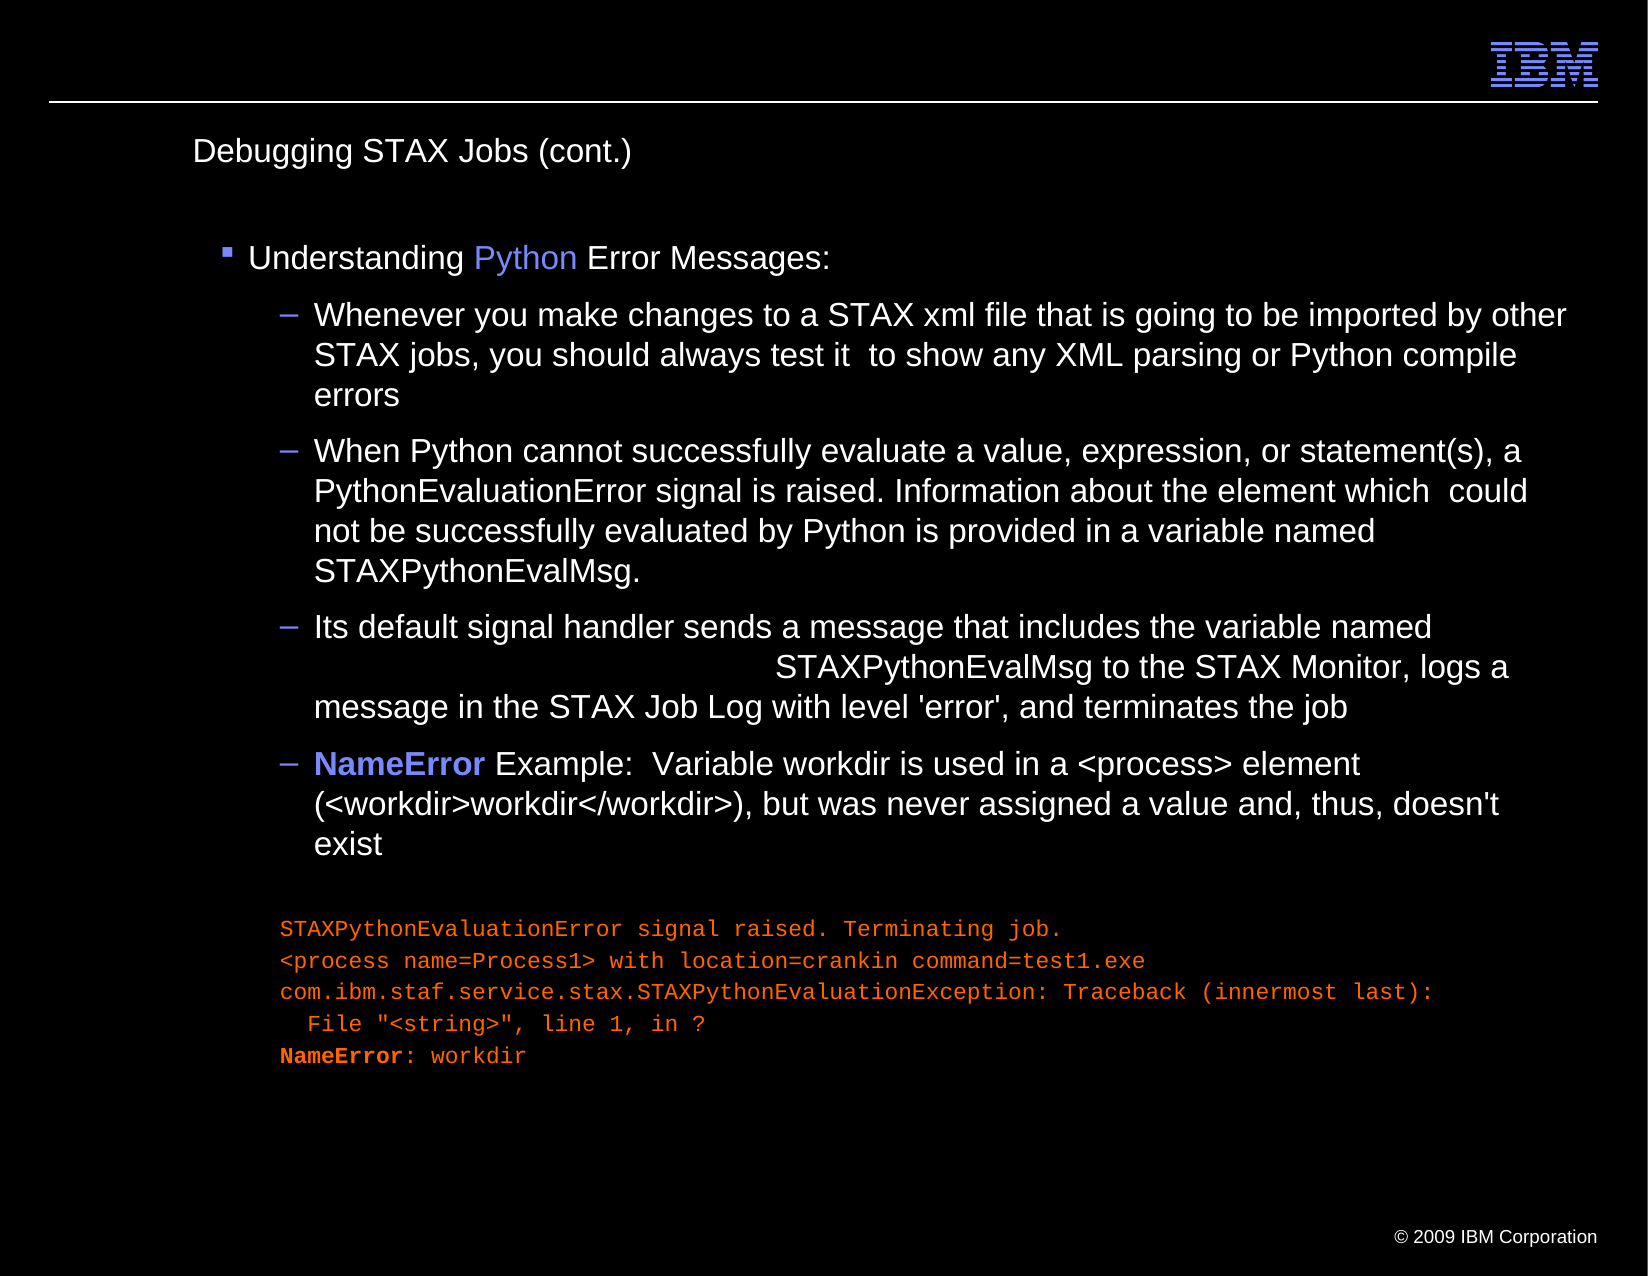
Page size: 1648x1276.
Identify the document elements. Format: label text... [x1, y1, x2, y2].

picture [1491, 42, 1598, 87]
text_box Understanding Python Error Messages: Whenever you make changes to a STAX xml file that is going to be imported by other STAX jobs, you should always test it to show any XML parsing or Python compile errors When Python cannot successfully evaluate a value, expression, or statement(s), a PythonEvaluationError signal is raised. Information about the element which could not be successfully evaluated by Python is provided in a variable named STAXPythonEvalMsg. Its default signal handler sends a message that includes the variable named STAXPythonEvalMsg to the STAX Monitor, logs a message in the STAX Job Log with level 'error', and terminates the job NameError Example: Variable workdir is used in a <process> element (<workdir>workdir</workdir>), but was never assigned a value and, thus, doesn't exist STAXPythonEvaluationError signal raised. Terminating job. <process name=Process1> with location=crankin command=test1.exe com.ibm.staf.service.stax.STAXPythonEvaluationException: Traceback (innermost last): File "<string>", line 1, in ? NameError: workdir [219, 236, 1570, 1100]
title Debugging STAX Jobs (cont.) [175, 125, 1648, 219]
